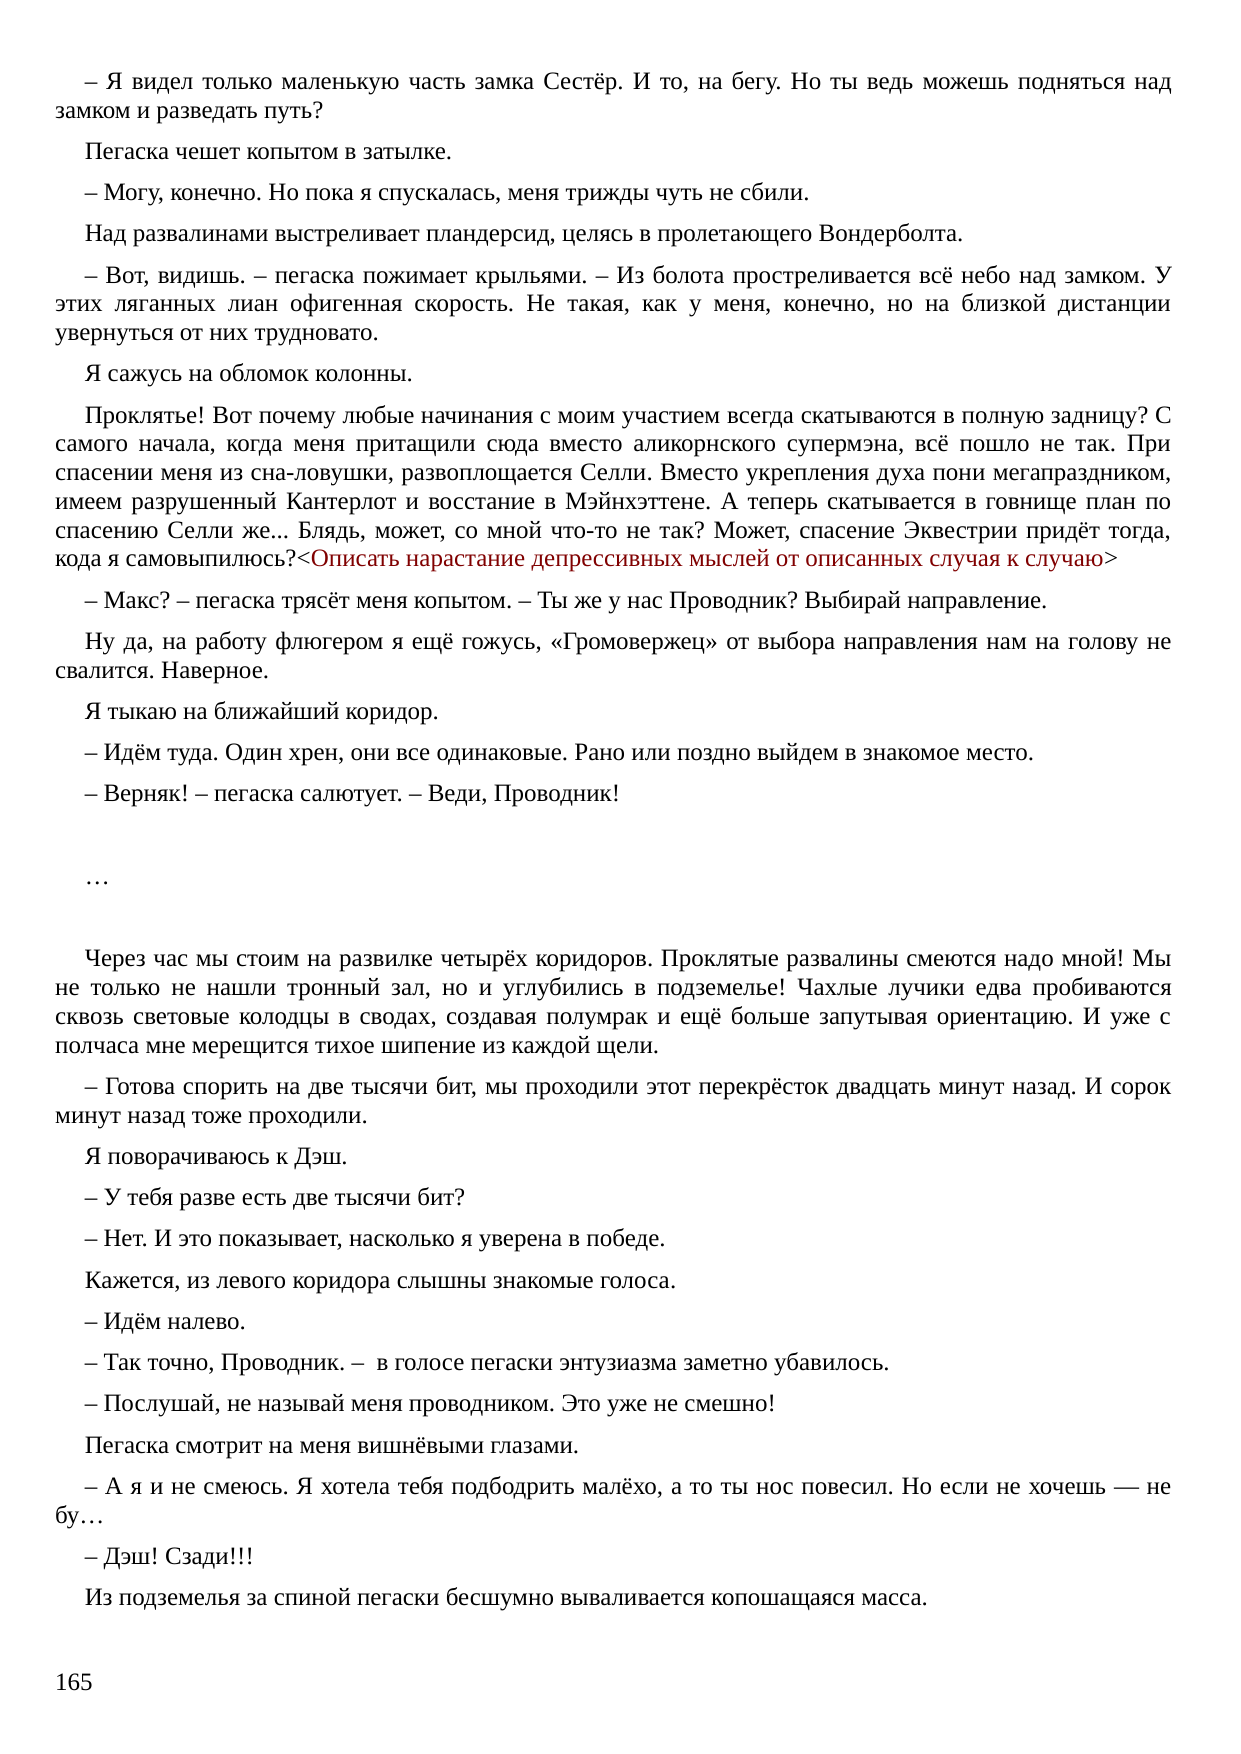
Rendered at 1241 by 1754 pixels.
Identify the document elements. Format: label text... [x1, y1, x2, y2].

text – Послушай, не называй меня проводником. Это уже не смешно! [55, 1388, 1173, 1417]
text – Верняк! – пегаска салютует. – Веди, Проводник! [55, 778, 1173, 807]
text Я поворачиваюсь к Дэш. [55, 1141, 1173, 1170]
text – Макс? – пегаска трясёт меня копытом. – Ты же у нас Проводник? Выбирай направление. [55, 585, 1173, 613]
text Проклятье! Вот почему любые начинания с моим участием всегда скатываются в полную задницу? С самого начала, когда меня притащили сюда вместо аликорнского супермэна, всё пошло не так. При спасении меня из сна-ловушки, развоплощается Селли. Вместо укрепления духа пони мегапраздником, имеем разрушенный Кантерлот и восстание в Мэйнхэттене. А теперь скатывается в говнище план по спасению Селли же... Блядь, может, со мной что-то не так? Может, спасение Эквестрии придёт тогда, кода я самовыпилюсь?<Описать нарастание депрессивных мыслей от описанных случая к случаю> [55, 400, 1173, 572]
text Через час мы стоим на развилке четырёх коридоров. Проклятые развалины смеются надо мной! Мы не только не нашли тронный зал, но и углубились в подземелье! Чахлые лучики едва пробиваются сквозь световые колодцы в сводах, создавая полумрак и ещё больше запутывая ориентацию. И уже с полчаса мне мерещится тихое шипение из каждой щели. [55, 943, 1173, 1058]
text – Идём туда. Один хрен, они все одинаковые. Рано или поздно выйдем в знакомое место. [55, 737, 1173, 766]
text Я сажусь на обломок колонны. [55, 358, 1173, 387]
text Ну да, на работу флюгером я ещё гожусь, «Громовержец» от выбора направления нам на голову не свалится. Наверное. [55, 626, 1173, 683]
text – Могу, конечно. Но пока я спускалась, меня трижды чуть не сбили. [55, 177, 1173, 206]
text Пегаска смотрит на меня вишнёвыми глазами. [55, 1430, 1173, 1458]
text Из подземелья за спиной пегаски бесшумно вываливается копошащаяся масса. [55, 1582, 1173, 1611]
text Я тыкаю на ближайший коридор. [55, 696, 1173, 725]
text – Дэш! Сзади!!! [55, 1541, 1173, 1570]
text Над развалинами выстреливает пландерсид, целясь в пролетающего Вондерболта. [55, 218, 1173, 247]
text Пегаска чешет копытом в затылке. [55, 136, 1173, 165]
text – Нет. И это показывает, насколько я уверена в победе. [55, 1223, 1173, 1252]
text – У тебя разве есть две тысячи бит? [55, 1182, 1173, 1211]
text – Вот, видишь. – пегаска пожимает крыльями. – Из болота простреливается всё небо над замком. У этих ляганных лиан офигенная скорость. Не такая, как у меня, конечно, но на близкой дистанции увернуться от них трудновато. [55, 260, 1173, 346]
text … [55, 861, 1173, 890]
text – Я видел только маленькую часть замка Сестёр. И то, на бегу. Но ты ведь можешь подняться над замком и разведать путь? [55, 66, 1173, 123]
text – Так точно, Проводник. – в голосе пегаски энтузиазма заметно убавилось. [55, 1347, 1173, 1376]
text – Готова спорить на две тысячи бит, мы проходили этот перекрёсток двадцать минут назад. И сорок минут назад тоже проходили. [55, 1071, 1173, 1128]
text Кажется, из левого коридора слышны знакомые голоса. [55, 1265, 1173, 1293]
text – Идём налево. [55, 1306, 1173, 1335]
text – А я и не смеюсь. Я хотела тебя подбодрить малёхо, а то ты нос повесил. Но если не хочешь — не бу… [55, 1471, 1173, 1528]
